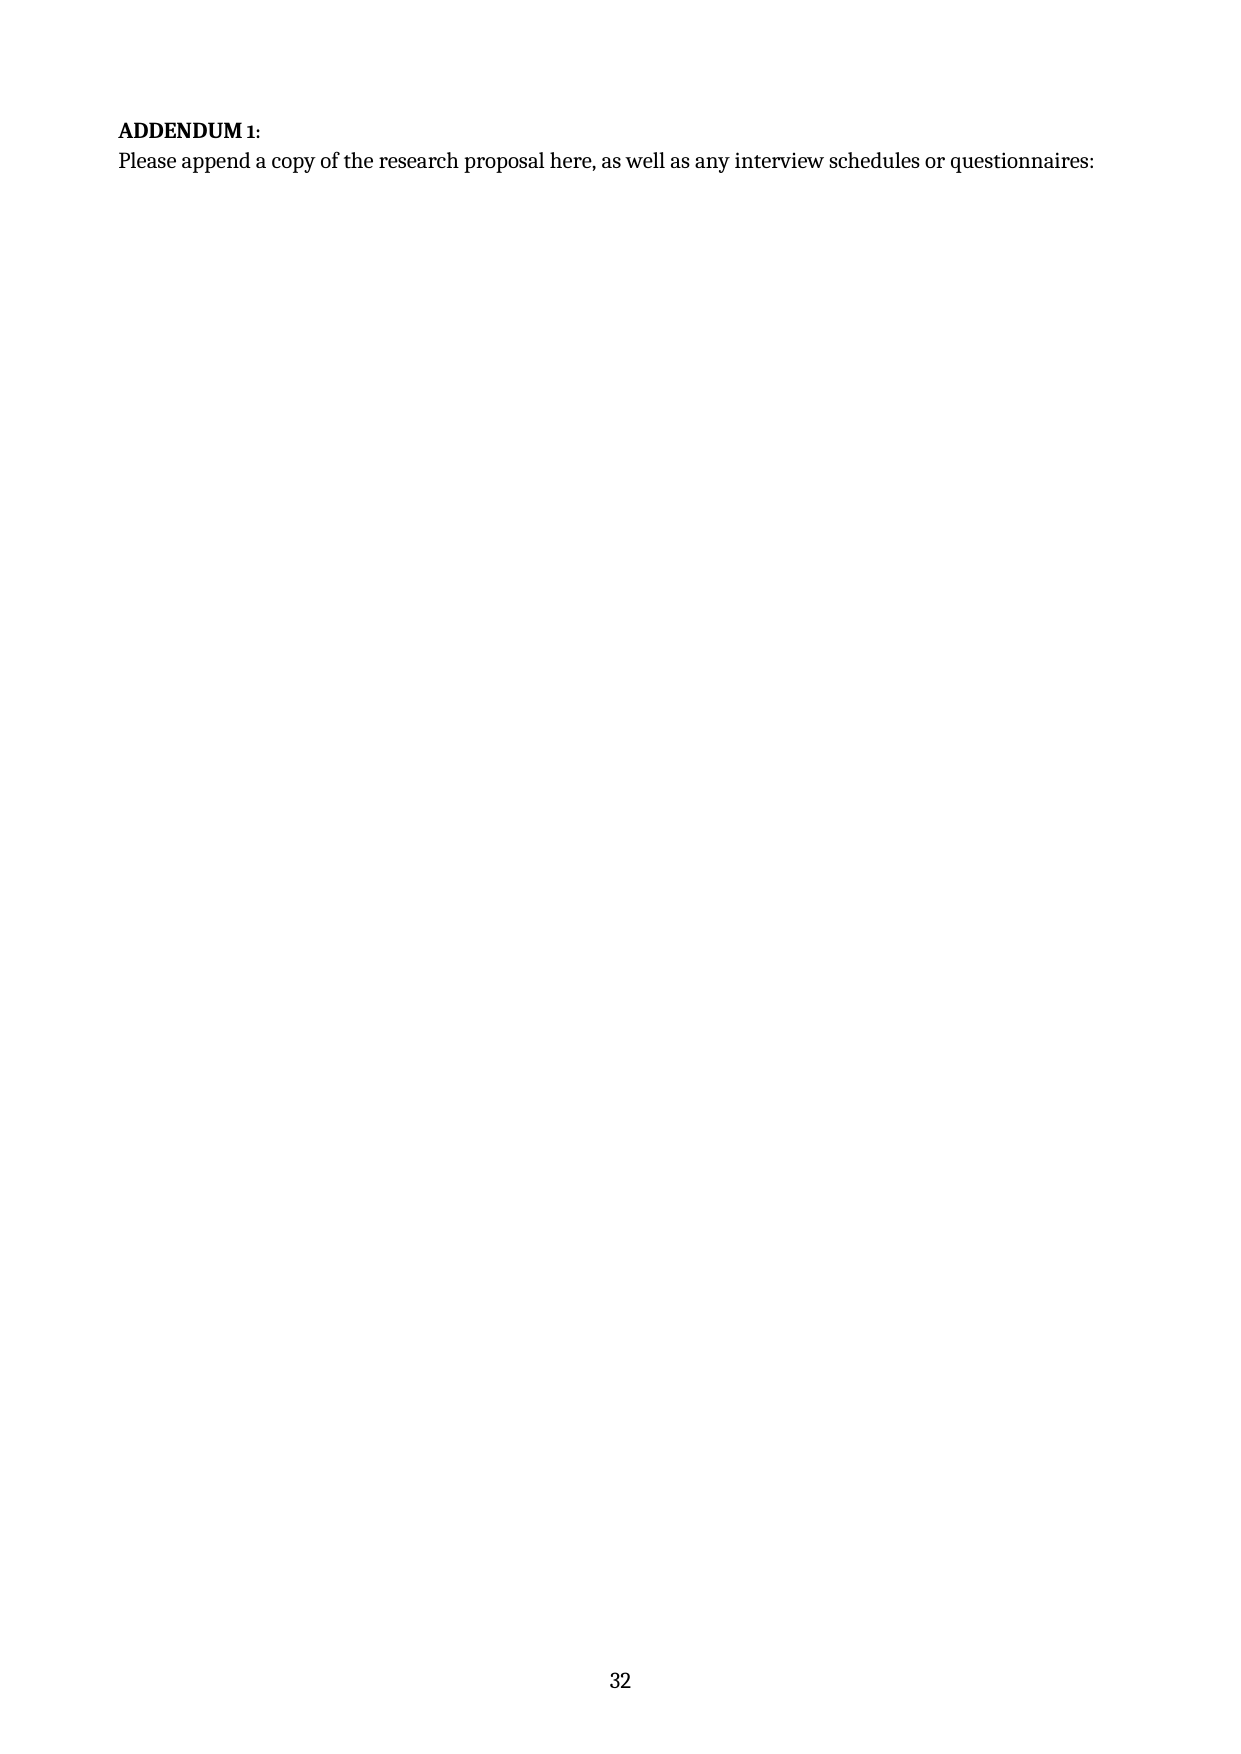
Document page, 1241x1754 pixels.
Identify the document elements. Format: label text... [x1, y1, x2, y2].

text ADDENDUM 1: [118, 118, 1122, 144]
text Please append a copy of the research proposal here, as well as any interview schedules or questionnaires: [118, 148, 1122, 175]
